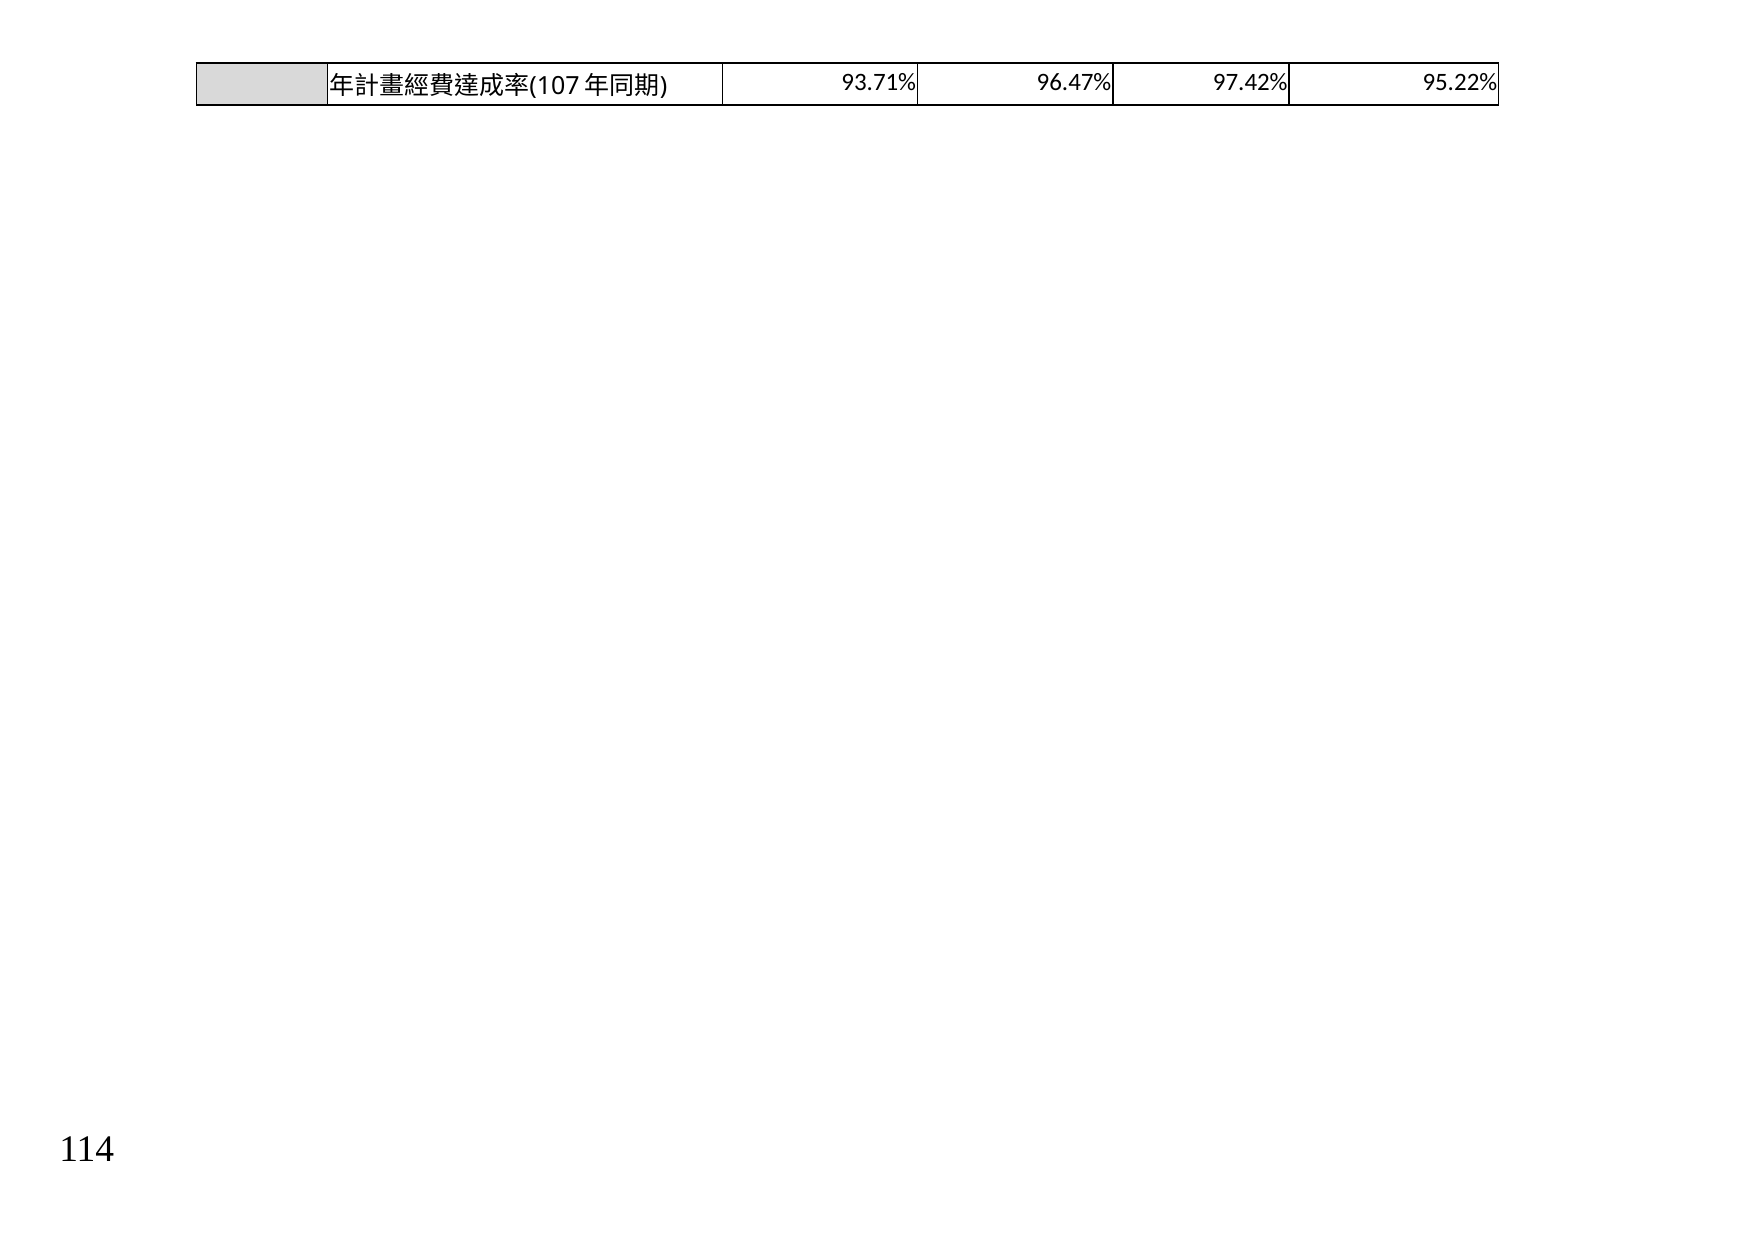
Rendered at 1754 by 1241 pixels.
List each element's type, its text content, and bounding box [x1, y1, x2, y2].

table_cell 年計畫經費達成率(107年同期) [328, 64, 722, 104]
table_cell 97.42% [1114, 64, 1288, 104]
table_cell [197, 64, 327, 104]
table_cell 96.47% [918, 64, 1112, 104]
table_cell 95.22% [1290, 64, 1498, 104]
table_cell 93.71% [723, 64, 917, 104]
